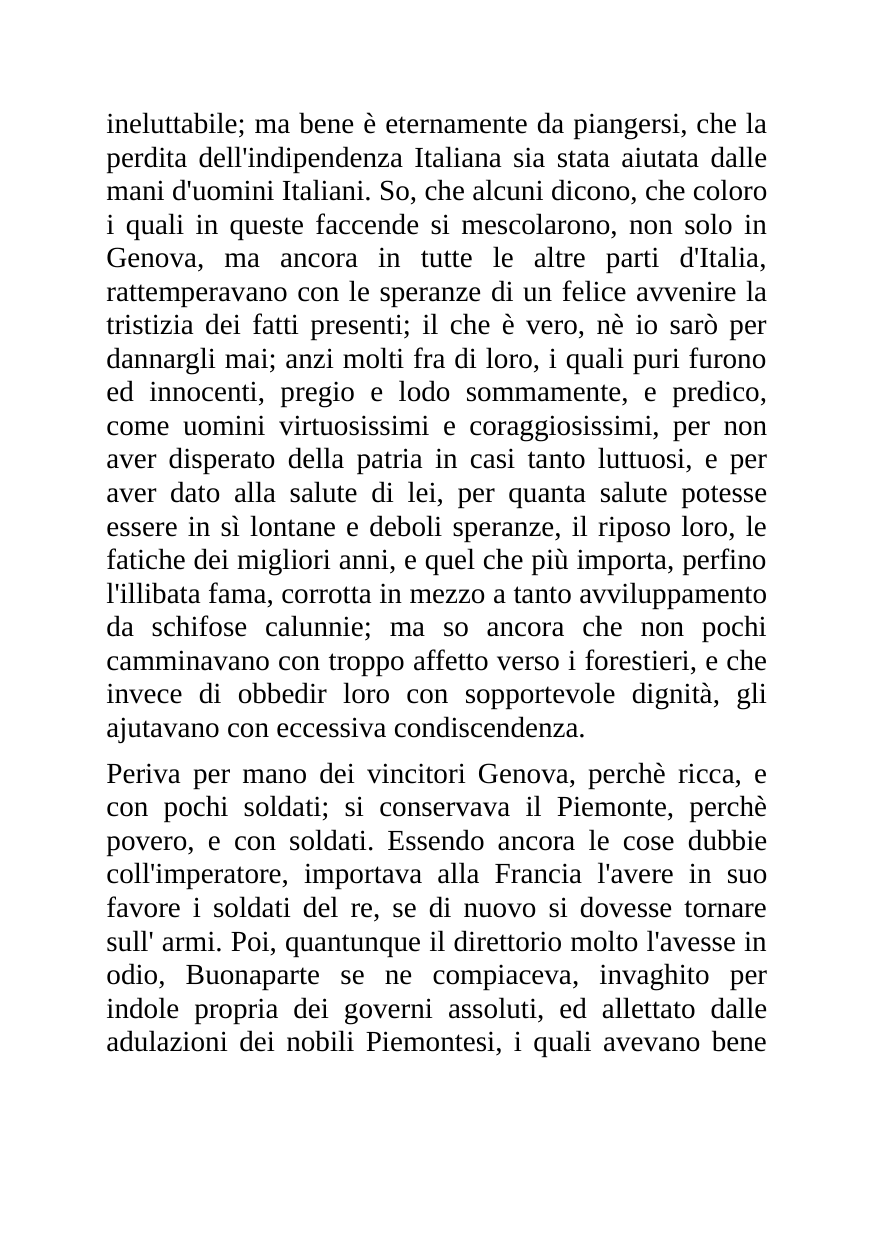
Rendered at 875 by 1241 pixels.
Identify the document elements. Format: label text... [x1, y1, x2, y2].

text Periva per mano dei vincitori Genova, perchè ricca, e con pochi soldati; si conservava il Piemonte, perchè povero, e con soldati. Essendo ancora le cose dubbie coll'imperatore, importava alla Francia l'avere in suo favore i soldati del re, se di nuovo si dovesse tornare sull' armi. Poi, quantunque il direttorio molto l'avesse in odio, Buonaparte se ne compiaceva, invaghito per indole propria dei governi assoluti, ed allettato dalle adulazioni dei nobili Piemontesi, i quali avevano bene [106, 756, 768, 1058]
text ineluttabile; ma bene è eternamente da piangersi, che la perdita dell'indipendenza Italiana sia stata aiutata dalle mani d'uomini Italiani. So, che alcuni dicono, che coloro i quali in queste faccende si mescolarono, non solo in Genova, ma ancora in tutte le altre parti d'Italia, rattemperavano con le speranze di un felice avvenire la tristizia dei fatti presenti; il che è vero, nè io sarò per dannargli mai; anzi molti fra di loro, i quali puri furono ed innocenti, pregio e lodo sommamente, e predico, come uomini virtuosissimi e coraggiosissimi, per non aver disperato della patria in casi tanto luttuosi, e per aver dato alla salute di lei, per quanta salute potesse essere in sì lontane e deboli speranze, il riposo loro, le fatiche dei migliori anni, e quel che più importa, perfino l'illibata fama, corrotta in mezzo a tanto avviluppamento da schifose calunnie; ma so ancora che non pochi camminavano con troppo affetto verso i forestieri, e che invece di obbedir loro con sopportevole dignità, gli ajutavano con eccessiva condiscendenza. [106, 106, 768, 743]
